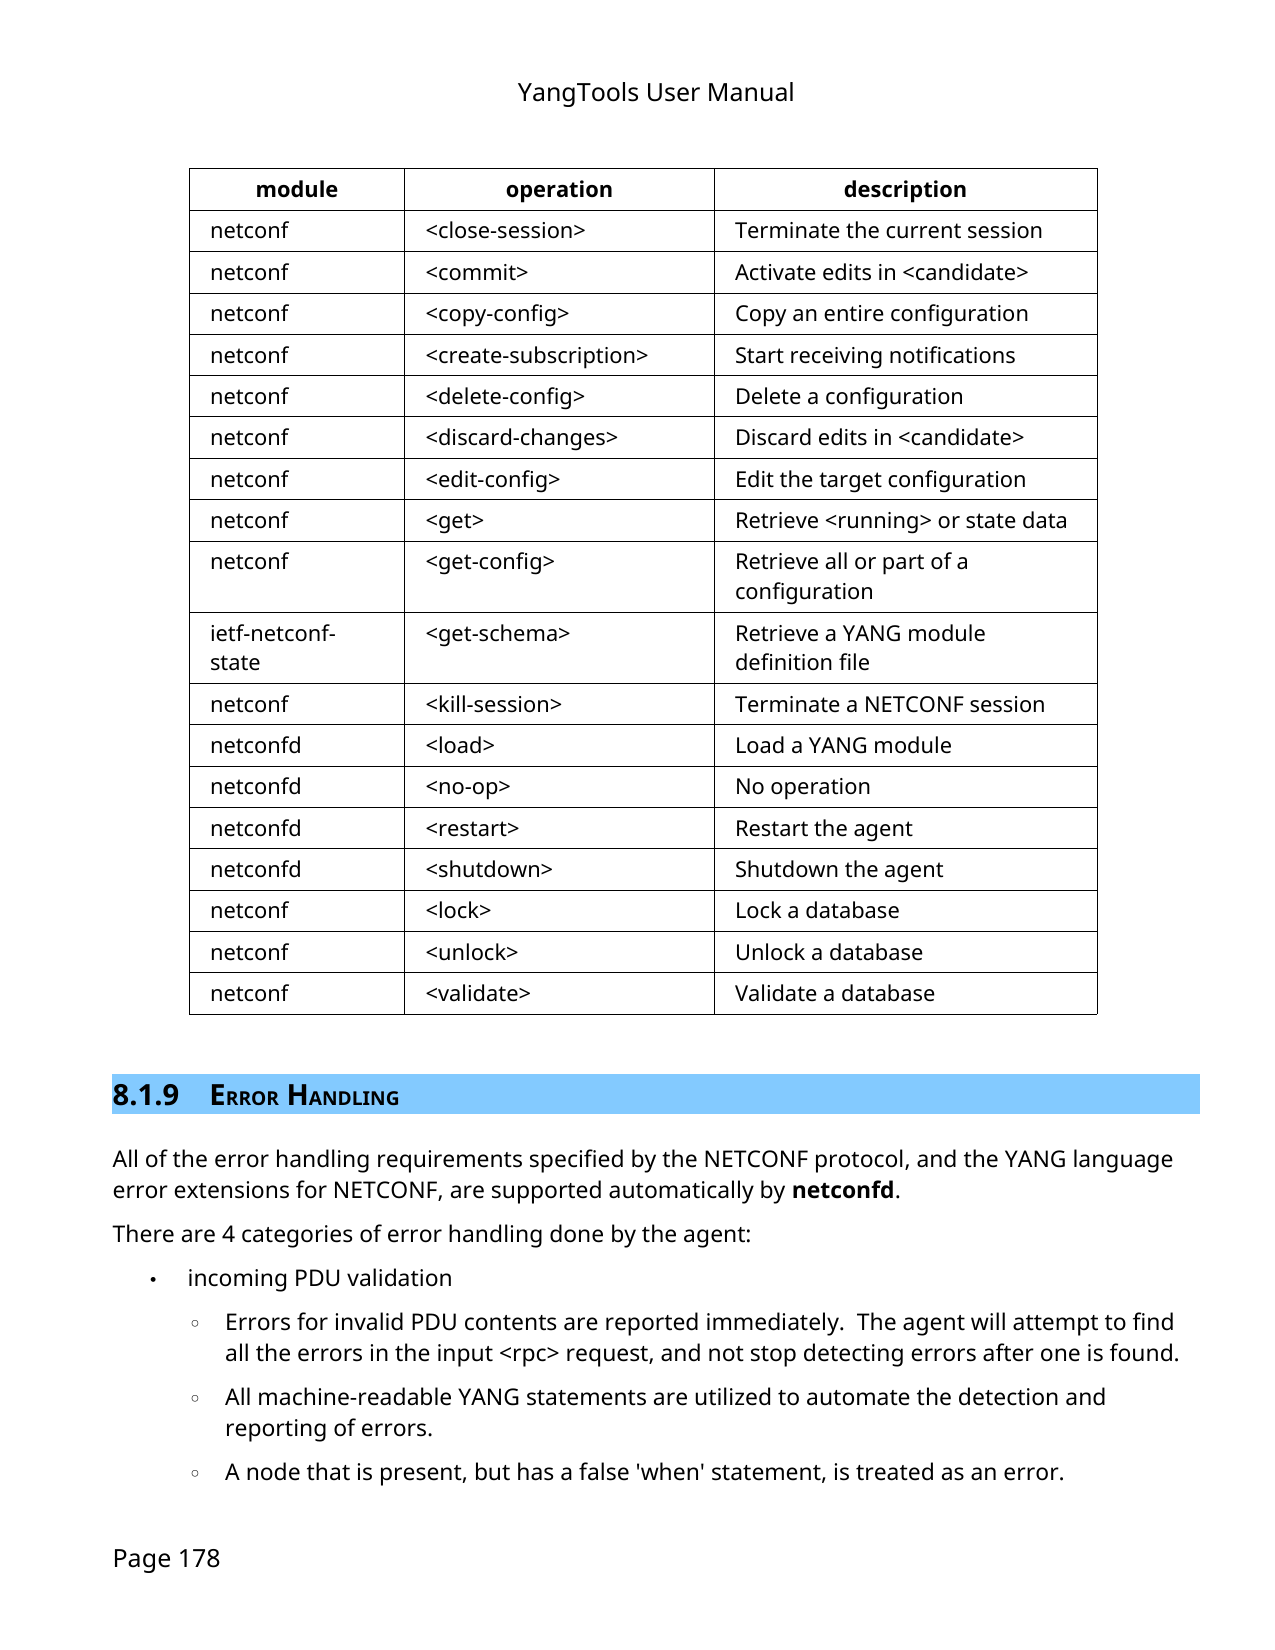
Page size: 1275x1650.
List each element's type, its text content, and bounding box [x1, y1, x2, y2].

text There are 4 categories of error handling done by the agent: [112, 1218, 1200, 1249]
table_cell netconf [190, 542, 404, 612]
table_cell netconf [190, 335, 404, 375]
table_cell Retrieve a YANG module definition file [715, 613, 1097, 683]
table_cell Lock a database [715, 891, 1097, 931]
table_cell netconf [190, 891, 404, 931]
table_cell Validate a database [715, 973, 1097, 1014]
table_cell Unlock a database [715, 932, 1097, 972]
table_cell netconfd [190, 849, 404, 889]
table_cell <get-config> [405, 542, 714, 612]
table_cell <edit-config> [405, 459, 714, 499]
table_cell netconf [190, 932, 404, 972]
table_header module [190, 169, 404, 210]
table_cell <no-op> [405, 767, 714, 807]
table_cell Terminate the current session [715, 211, 1097, 251]
table_cell Start receiving notifications [715, 335, 1097, 375]
table_cell Retrieve all or part of a configuration [715, 542, 1097, 612]
table_cell netconfd [190, 767, 404, 807]
table_cell <validate> [405, 973, 714, 1014]
table_cell <kill-session> [405, 684, 714, 724]
table_cell <delete-config> [405, 376, 714, 416]
table_cell <copy-config> [405, 294, 714, 334]
list All machine-readable YANG statements are utilized to automate the detection and reporting of errors. [187, 1381, 1200, 1443]
table_cell netconf [190, 376, 404, 416]
table_cell netconf [190, 973, 404, 1014]
table_header description [715, 169, 1097, 210]
table_cell Delete a configuration [715, 376, 1097, 416]
table_cell Restart the agent [715, 808, 1097, 848]
table_cell Copy an entire configuration [715, 294, 1097, 334]
text All of the error handling requirements specified by the NETCONF protocol, and the YANG language error extensions for NETCONF, are supported automatically by netconfd. [112, 1143, 1200, 1206]
table_cell Terminate a NETCONF session [715, 684, 1097, 724]
table_cell netconf [190, 684, 404, 724]
table_cell netconf [190, 417, 404, 458]
table_cell No operation [715, 767, 1097, 807]
table_cell netconf [190, 294, 404, 334]
table_cell Retrieve <running> or state data [715, 500, 1097, 541]
table_cell Activate edits in <candidate> [715, 252, 1097, 292]
table_cell <commit> [405, 252, 714, 292]
list A node that is present, but has a false 'when' statement, is treated as an error. [187, 1456, 1200, 1487]
table_cell <lock> [405, 891, 714, 931]
table_cell <load> [405, 725, 714, 766]
table_cell netconf [190, 211, 404, 251]
table_cell netconf [190, 459, 404, 499]
table_cell Load a YANG module [715, 725, 1097, 766]
table_cell ietf-netconf-state [190, 613, 404, 683]
table_cell <get-schema> [405, 613, 714, 683]
table_cell <discard-changes> [405, 417, 714, 458]
subtitle Error Handling [112, 1074, 1200, 1114]
table_cell netconfd [190, 808, 404, 848]
list incoming PDU validation [150, 1262, 1200, 1293]
table_cell netconf [190, 252, 404, 292]
table_cell <create-subscription> [405, 335, 714, 375]
table_cell Discard edits in <candidate> [715, 417, 1097, 458]
table_cell <unlock> [405, 932, 714, 972]
table_cell netconfd [190, 725, 404, 766]
table_cell <shutdown> [405, 849, 714, 889]
table_cell <get> [405, 500, 714, 541]
list Errors for invalid PDU contents are reported immediately. The agent will attempt to find all the errors in the input <rpc> request, and not stop detecting errors after one is found. [187, 1306, 1200, 1368]
table_cell Shutdown the agent [715, 849, 1097, 889]
table_cell netconf [190, 500, 404, 541]
table_cell <close-session> [405, 211, 714, 251]
table_cell Edit the target configuration [715, 459, 1097, 499]
table_cell <restart> [405, 808, 714, 848]
table_header operation [405, 169, 714, 210]
